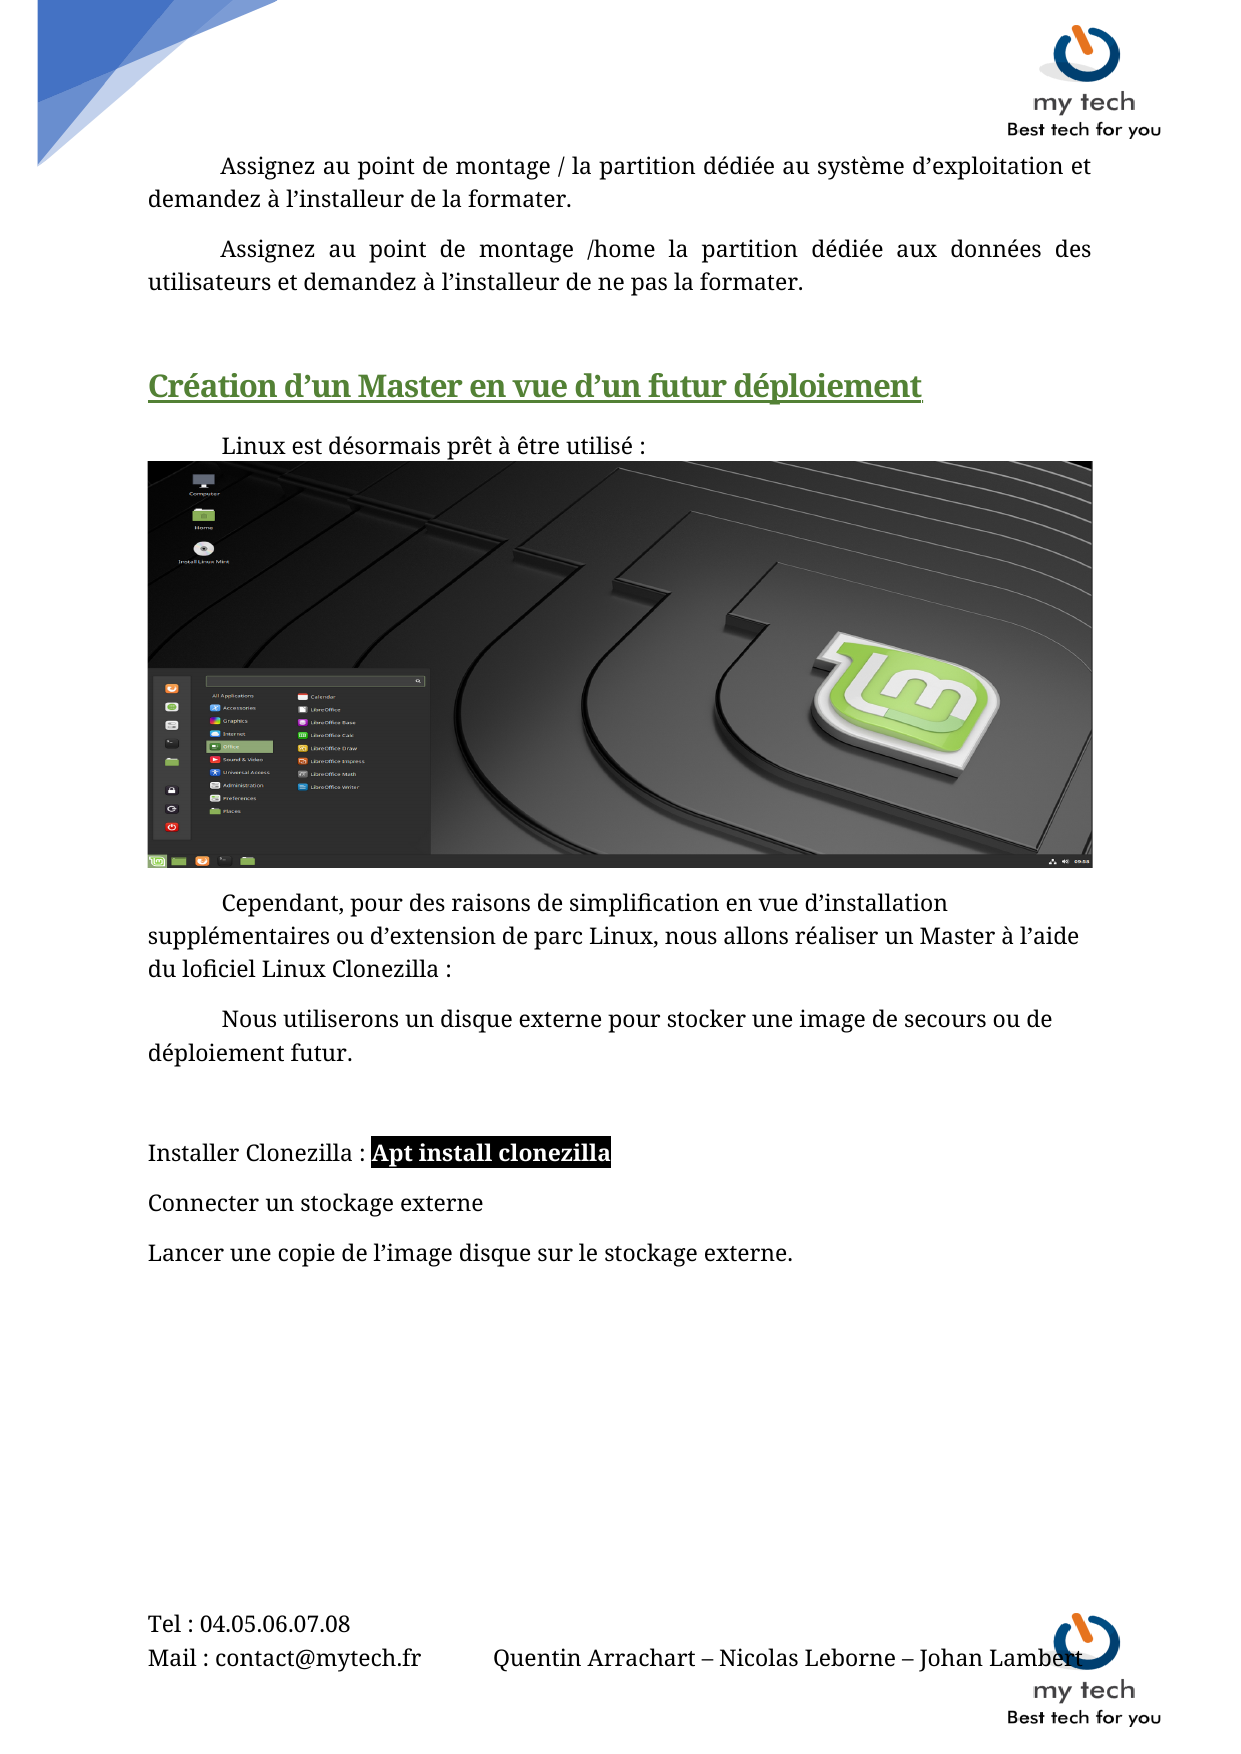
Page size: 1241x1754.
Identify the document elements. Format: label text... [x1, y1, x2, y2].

text Création d’un Master en vue d’un futur déploiement [148, 364, 1093, 407]
list Assignez au point de montage /home la partition dédiée aux données des utilisateurs et demandez à l’installeur de ne pas la formater. [148, 231, 1093, 298]
text Cependant, pour des raisons de simplification en vue d’installation supplémentaires ou d’extension de parc Linux, nous allons réaliser un Master à l’aide du loficiel Linux Clonezilla : [148, 884, 1093, 984]
list Assignez au point de montage / la partition dédiée au système d’exploitation et demandez à l’installeur de la formater. [148, 148, 1093, 214]
text Installer Clonezilla : Apt install clonezilla [148, 1134, 1093, 1168]
text Connecter un stockage externe [148, 1184, 1093, 1218]
text Lancer une copie de l’image disque sur le stockage externe. [148, 1234, 1093, 1268]
text Nous utiliserons un disque externe pour stocker une image de secours ou de déploiement futur. [148, 1001, 1093, 1068]
text Linux est désormais prêt à être utilisé : [148, 428, 1093, 461]
